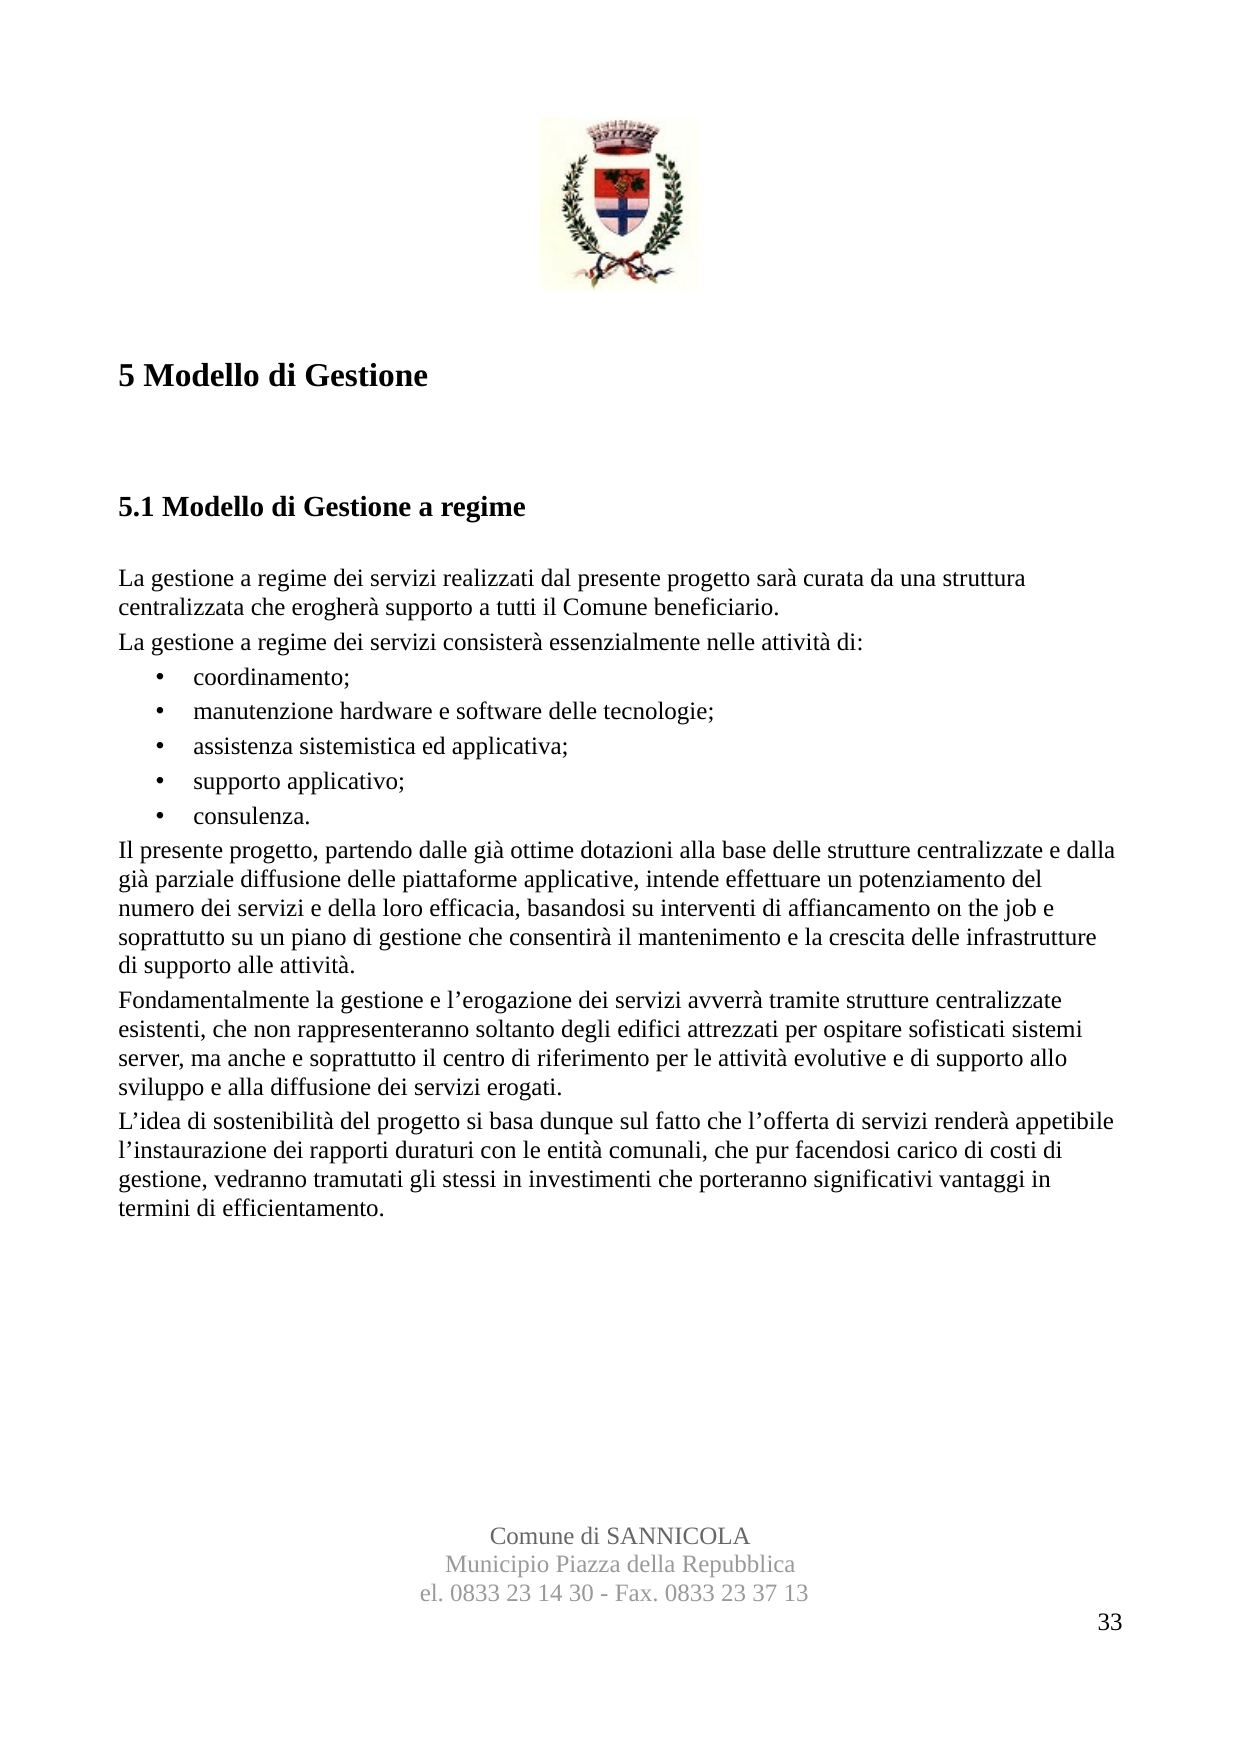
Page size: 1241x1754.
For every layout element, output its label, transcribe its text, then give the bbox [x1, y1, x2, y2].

list consulenza. [156, 801, 1122, 829]
list manutenzione hardware e software delle tecnologie; [156, 696, 1122, 725]
text La gestione a regime dei servizi consisterà essenzialmente nelle attività di: [118, 627, 1122, 656]
text 5.1 Modello di Gestione a regime [118, 489, 1122, 522]
list assistenza sistemistica ed applicativa; [156, 731, 1122, 760]
text 5 Modello di Gestione [118, 356, 1122, 394]
list supporto applicativo; [156, 766, 1122, 795]
text Fondamentalmente la gestione e l’erogazione dei servizi avverrà tramite strutture centralizzate esistenti, che non rappresenteranno soltanto degli edifici attrezzati per ospitare sofisticati sistemi server, ma anche e soprattutto il centro di riferimento per le attività evolutive e di supporto allo sviluppo e alla diffusione dei servizi erogati. [118, 985, 1122, 1100]
text La gestione a regime dei servizi realizzati dal presente progetto sarà curata da una struttura centralizzata che erogherà supporto a tutti il Comune beneficiario. [118, 563, 1122, 621]
text L’idea di sostenibilità del progetto si basa dunque sul fatto che l’offerta di servizi renderà appetibile l’instaurazione dei rapporti duraturi con le entità comunali, che pur facendosi carico di costi di gestione, vedranno tramutati gli stessi in investimenti che porteranno significativi vantaggi in termini di efficientamento. [118, 1106, 1122, 1221]
picture [540, 117, 700, 291]
list coordinamento; [156, 662, 1122, 690]
text Il presente progetto, partendo dalle già ottime dotazioni alla base delle strutture centralizzate e dalla già parziale diffusione delle piattaforme applicative, intende effettuare un potenziamento del numero dei servizi e della loro efficacia, basandosi su interventi di affiancamento on the job e soprattutto su un piano di gestione che consentirà il mantenimento e la crescita delle infrastrutture di supporto alle attività. [118, 836, 1122, 979]
